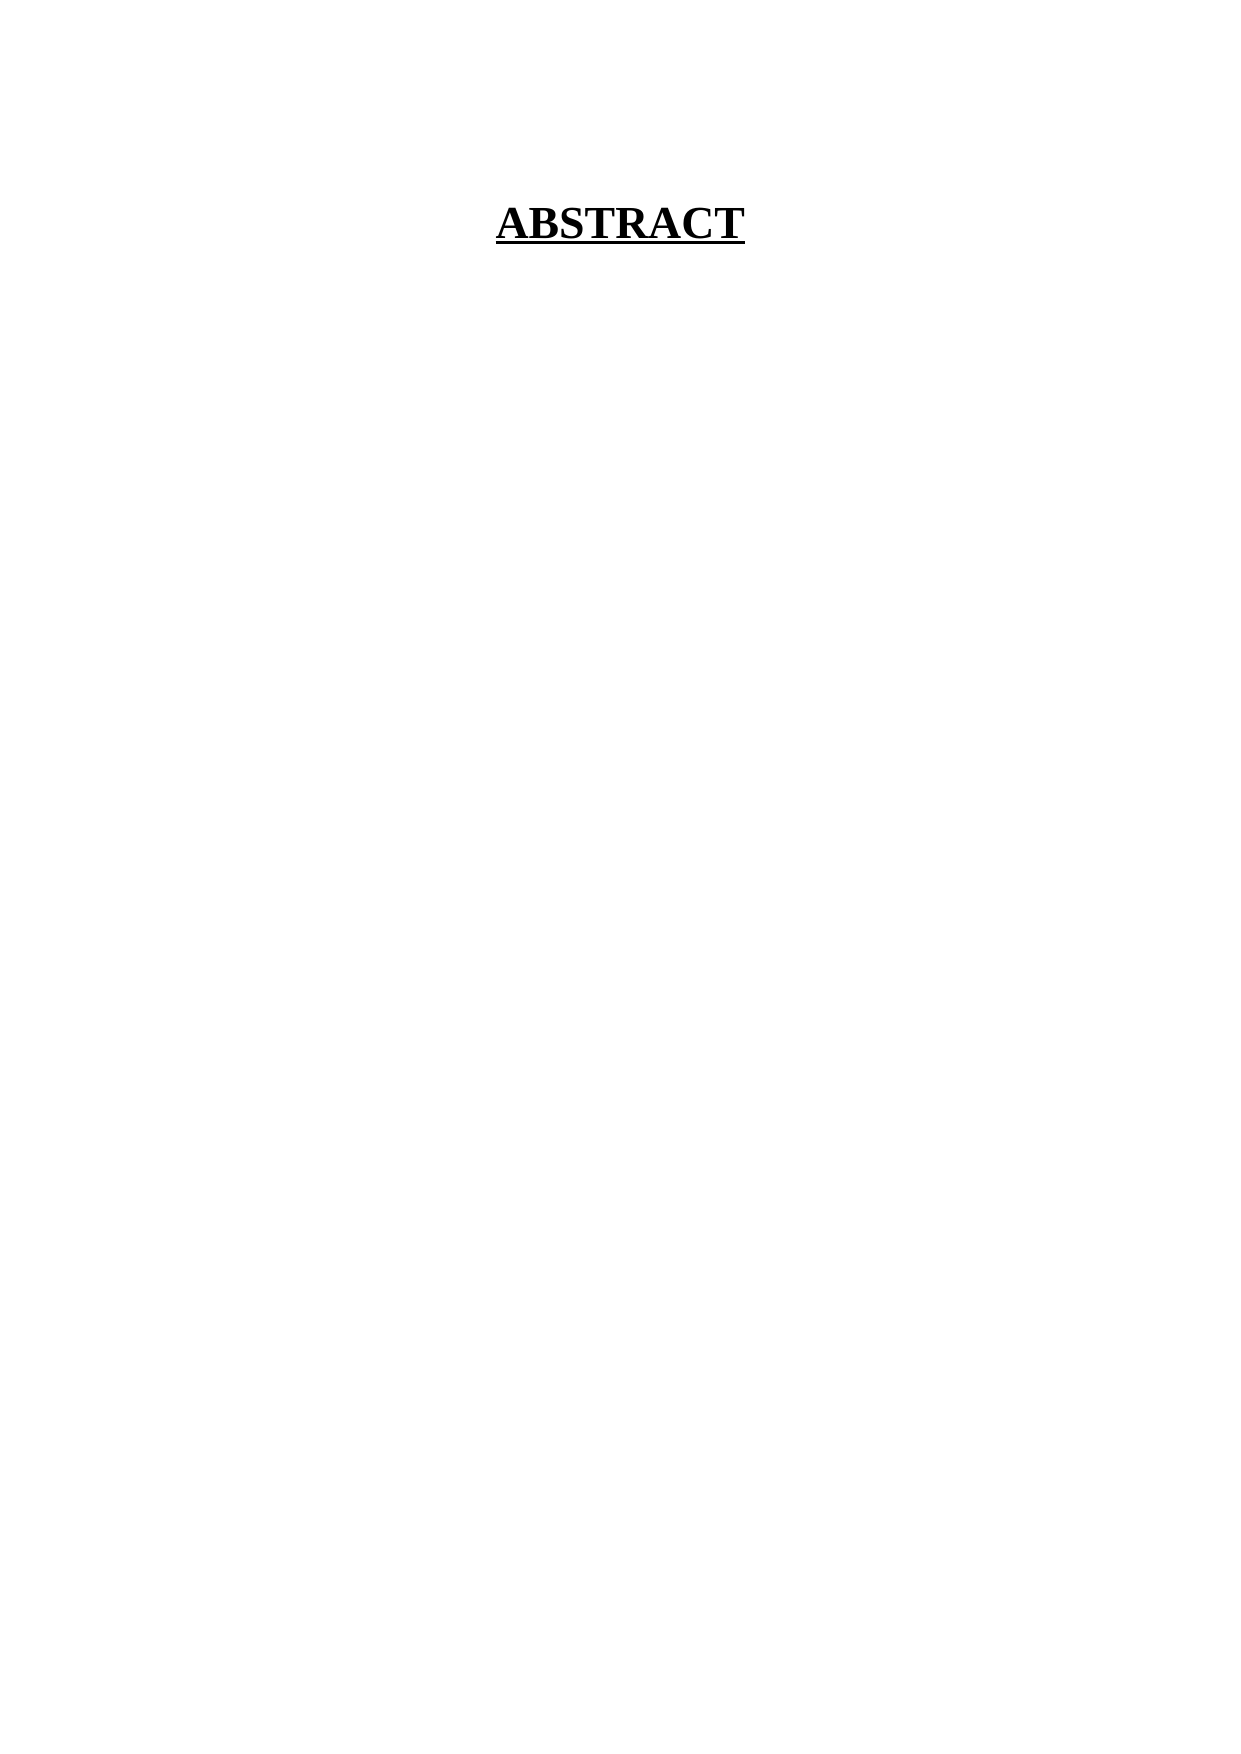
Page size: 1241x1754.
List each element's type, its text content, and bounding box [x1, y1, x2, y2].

text ABSTRACT [118, 196, 1122, 249]
